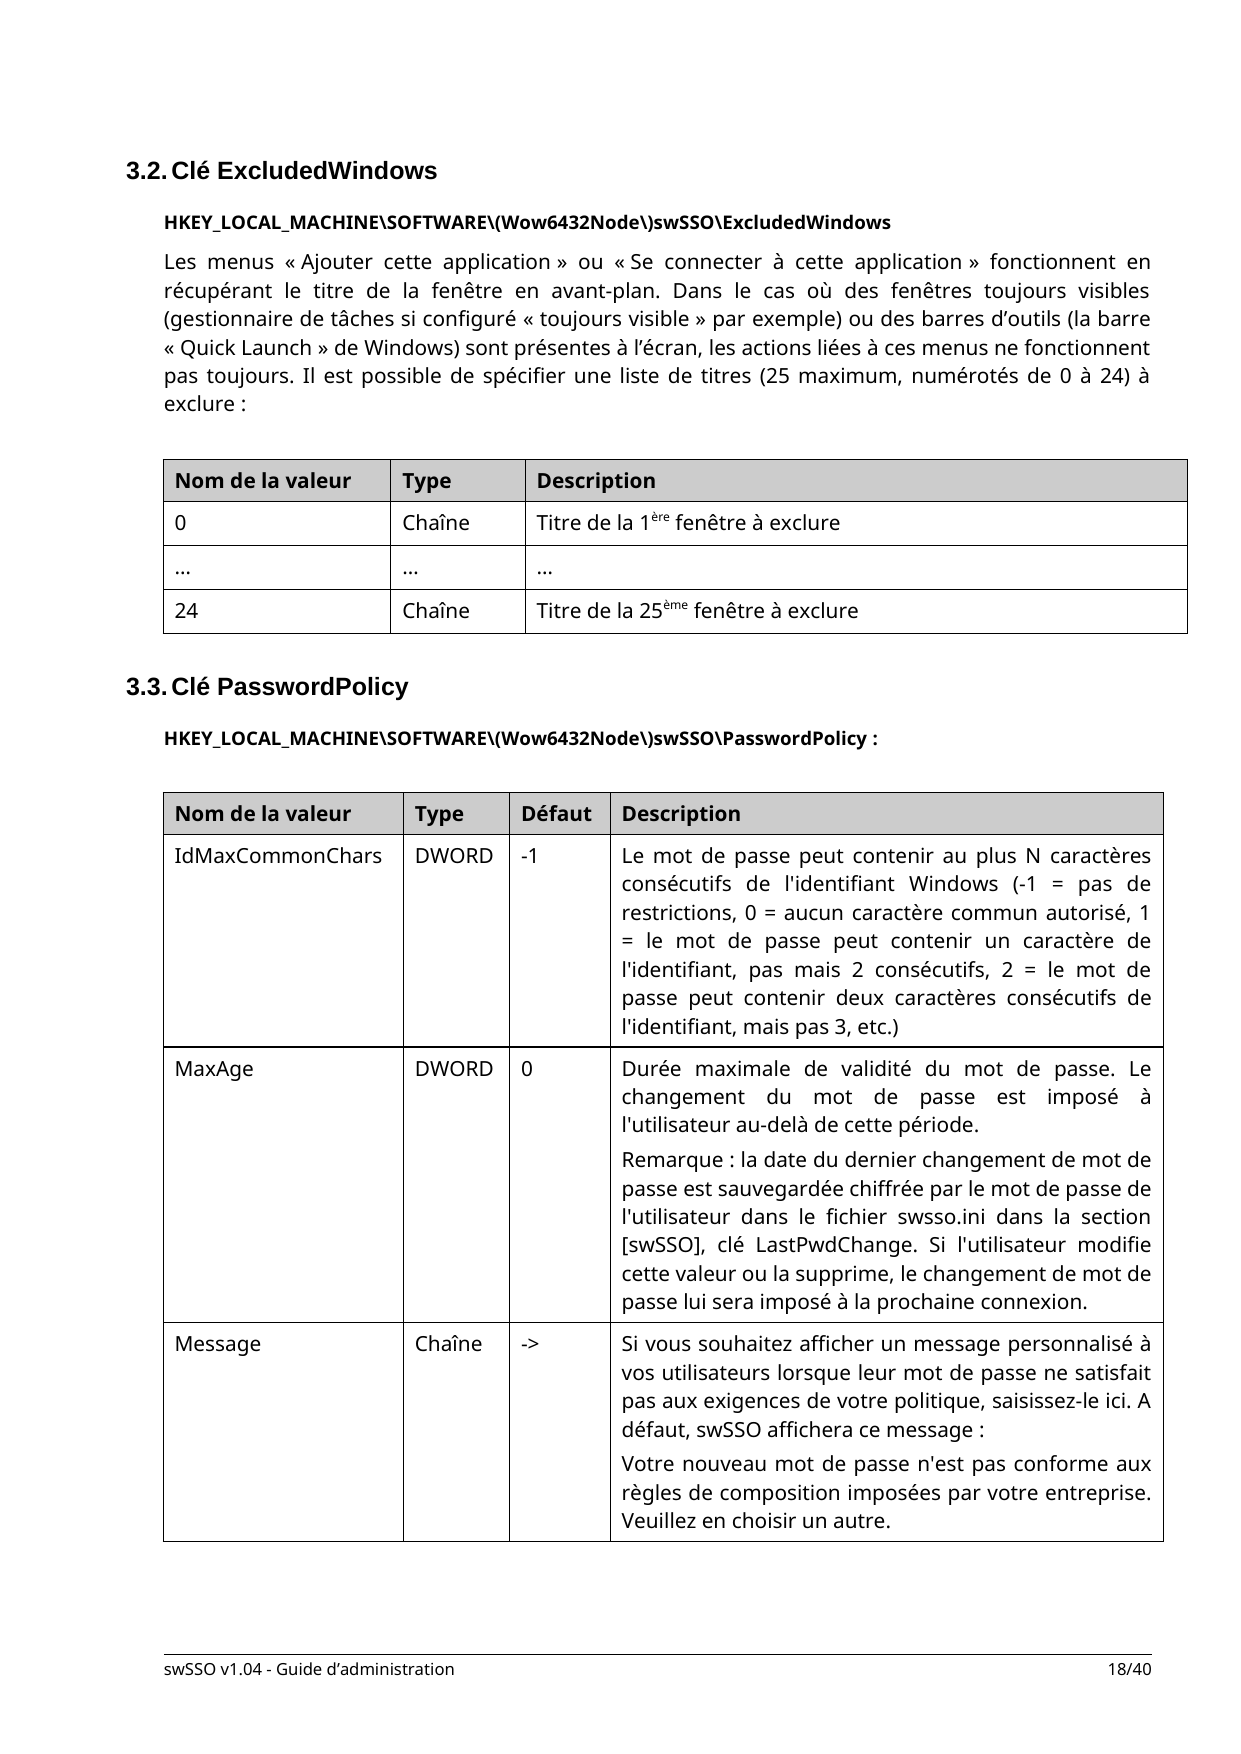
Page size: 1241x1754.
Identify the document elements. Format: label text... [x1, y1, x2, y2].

table_cell … [526, 546, 1187, 589]
table_cell MaxAge [164, 1048, 403, 1322]
table_header Type [391, 460, 525, 501]
table_header Nom de la valeur [164, 793, 403, 834]
table_cell Chaîne [391, 590, 525, 633]
table_cell -1 [510, 835, 610, 1046]
table_cell Message [164, 1323, 403, 1541]
table_cell Chaîne [391, 502, 525, 545]
text Les menus « Ajouter cette application » ou « Se connecter à cette application » fonctionnent en récupérant le titre de la fenêtre en avant-plan. Dans le cas où des fenêtres toujours visibles (gestionnaire de tâches si configuré « toujours visible » par exemple) ou des barres d’outils (la barre « Quick Launch » de Windows) sont présentes à l’écran, les actions liées à ces menus ne fonctionnent pas toujours. Il est possible de spécifier une liste de titres (25 maximum, numérotés de 0 à 24) à exclure : [164, 247, 1152, 418]
table_cell Chaîne [404, 1323, 509, 1541]
table_cell … [164, 546, 390, 589]
table_cell -> [510, 1323, 610, 1541]
table_cell 0 [510, 1048, 610, 1322]
table_cell 24 [164, 590, 390, 633]
table_header Défaut [510, 793, 610, 834]
table_cell Durée maximale de validité du mot de passe. Le changement du mot de passe est imposé à l'utilisateur au-delà de cette période. Remarque : la date du dernier changement de mot de passe est sauvegardée chiffrée par le mot de passe de l'utilisateur dans le fichier swsso.ini dans la section [swSSO], clé LastPwdChange. Si l'utilisateur modifie cette valeur ou la supprime, le changement de mot de passe lui sera imposé à la prochaine connexion. [611, 1048, 1163, 1322]
table_cell Titre de la 25ème fenêtre à exclure [526, 590, 1187, 633]
table_header Nom de la valeur [164, 460, 390, 501]
table_cell IdMaxCommonChars [164, 835, 403, 1046]
table_cell … [391, 546, 525, 589]
table_header Description [611, 793, 1163, 834]
table_cell Si vous souhaitez afficher un message personnalisé à vos utilisateurs lorsque leur mot de passe ne satisfait pas aux exigences de votre politique, saisissez-le ici. A défaut, swSSO affichera ce message : Votre nouveau mot de passe n'est pas conforme aux règles de composition imposées par votre entreprise. Veuillez en choisir un autre. [611, 1323, 1163, 1541]
table_cell Le mot de passe peut contenir au plus N caractères consécutifs de l'identifiant Windows (-1 = pas de restrictions, 0 = aucun caractère commun autorisé, 1 = le mot de passe peut contenir un caractère de l'identifiant, pas mais 2 consécutifs, 2 = le mot de passe peut contenir deux caractères consécutifs de l'identifiant, mais pas 3, etc.) [611, 835, 1163, 1046]
text HKEY_LOCAL_MACHINE\SOFTWARE\(Wow6432Node\)swSSO\ExcludedWindows [164, 209, 1152, 235]
table_cell DWORD [404, 1048, 509, 1322]
table_cell Titre de la 1ère fenêtre à exclure [526, 502, 1187, 545]
subtitle Clé ExcludedWindows [126, 156, 1152, 184]
text HKEY_LOCAL_MACHINE\SOFTWARE\(Wow6432Node\)swSSO\PasswordPolicy : [164, 725, 1152, 751]
table_cell DWORD [404, 835, 509, 1046]
subtitle Clé PasswordPolicy [126, 672, 1152, 700]
table_header Type [404, 793, 509, 834]
table_cell 0 [164, 502, 390, 545]
table_header Description [526, 460, 1187, 501]
